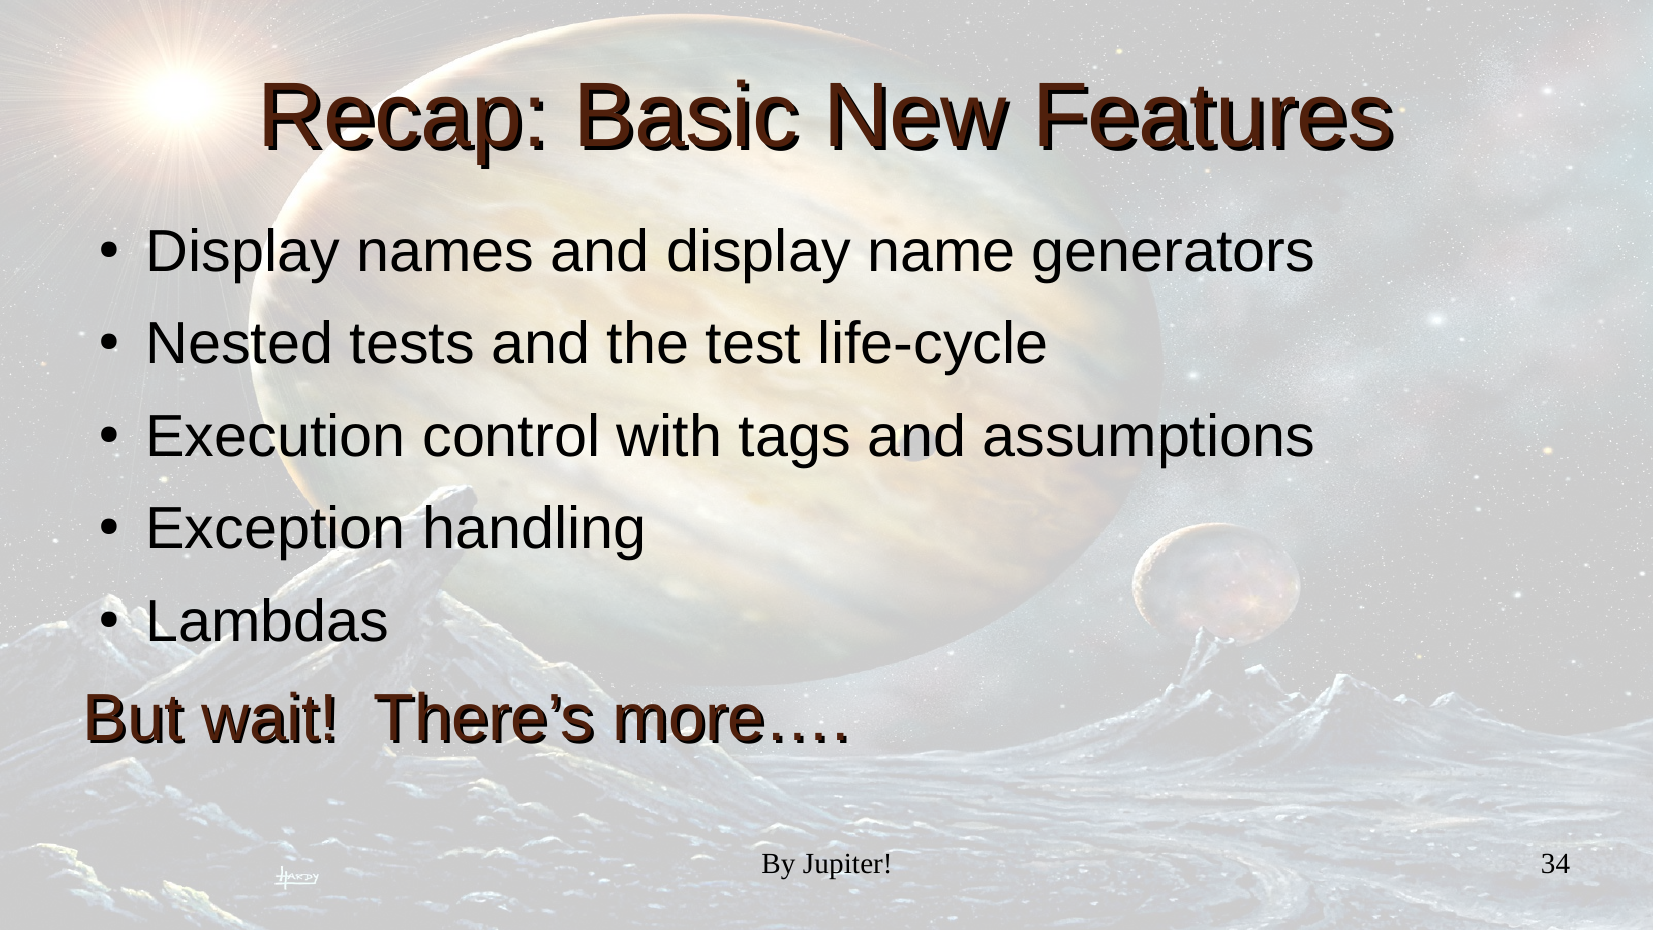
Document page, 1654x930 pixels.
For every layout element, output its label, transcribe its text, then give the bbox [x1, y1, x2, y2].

list Display names and display name generators Nested tests and the test life-cycle Execution control with tags and assumptions Exception handling Lambdas But wait! There’s more…. [82, 217, 1571, 757]
title Recap: Basic New Features [82, 37, 1571, 193]
